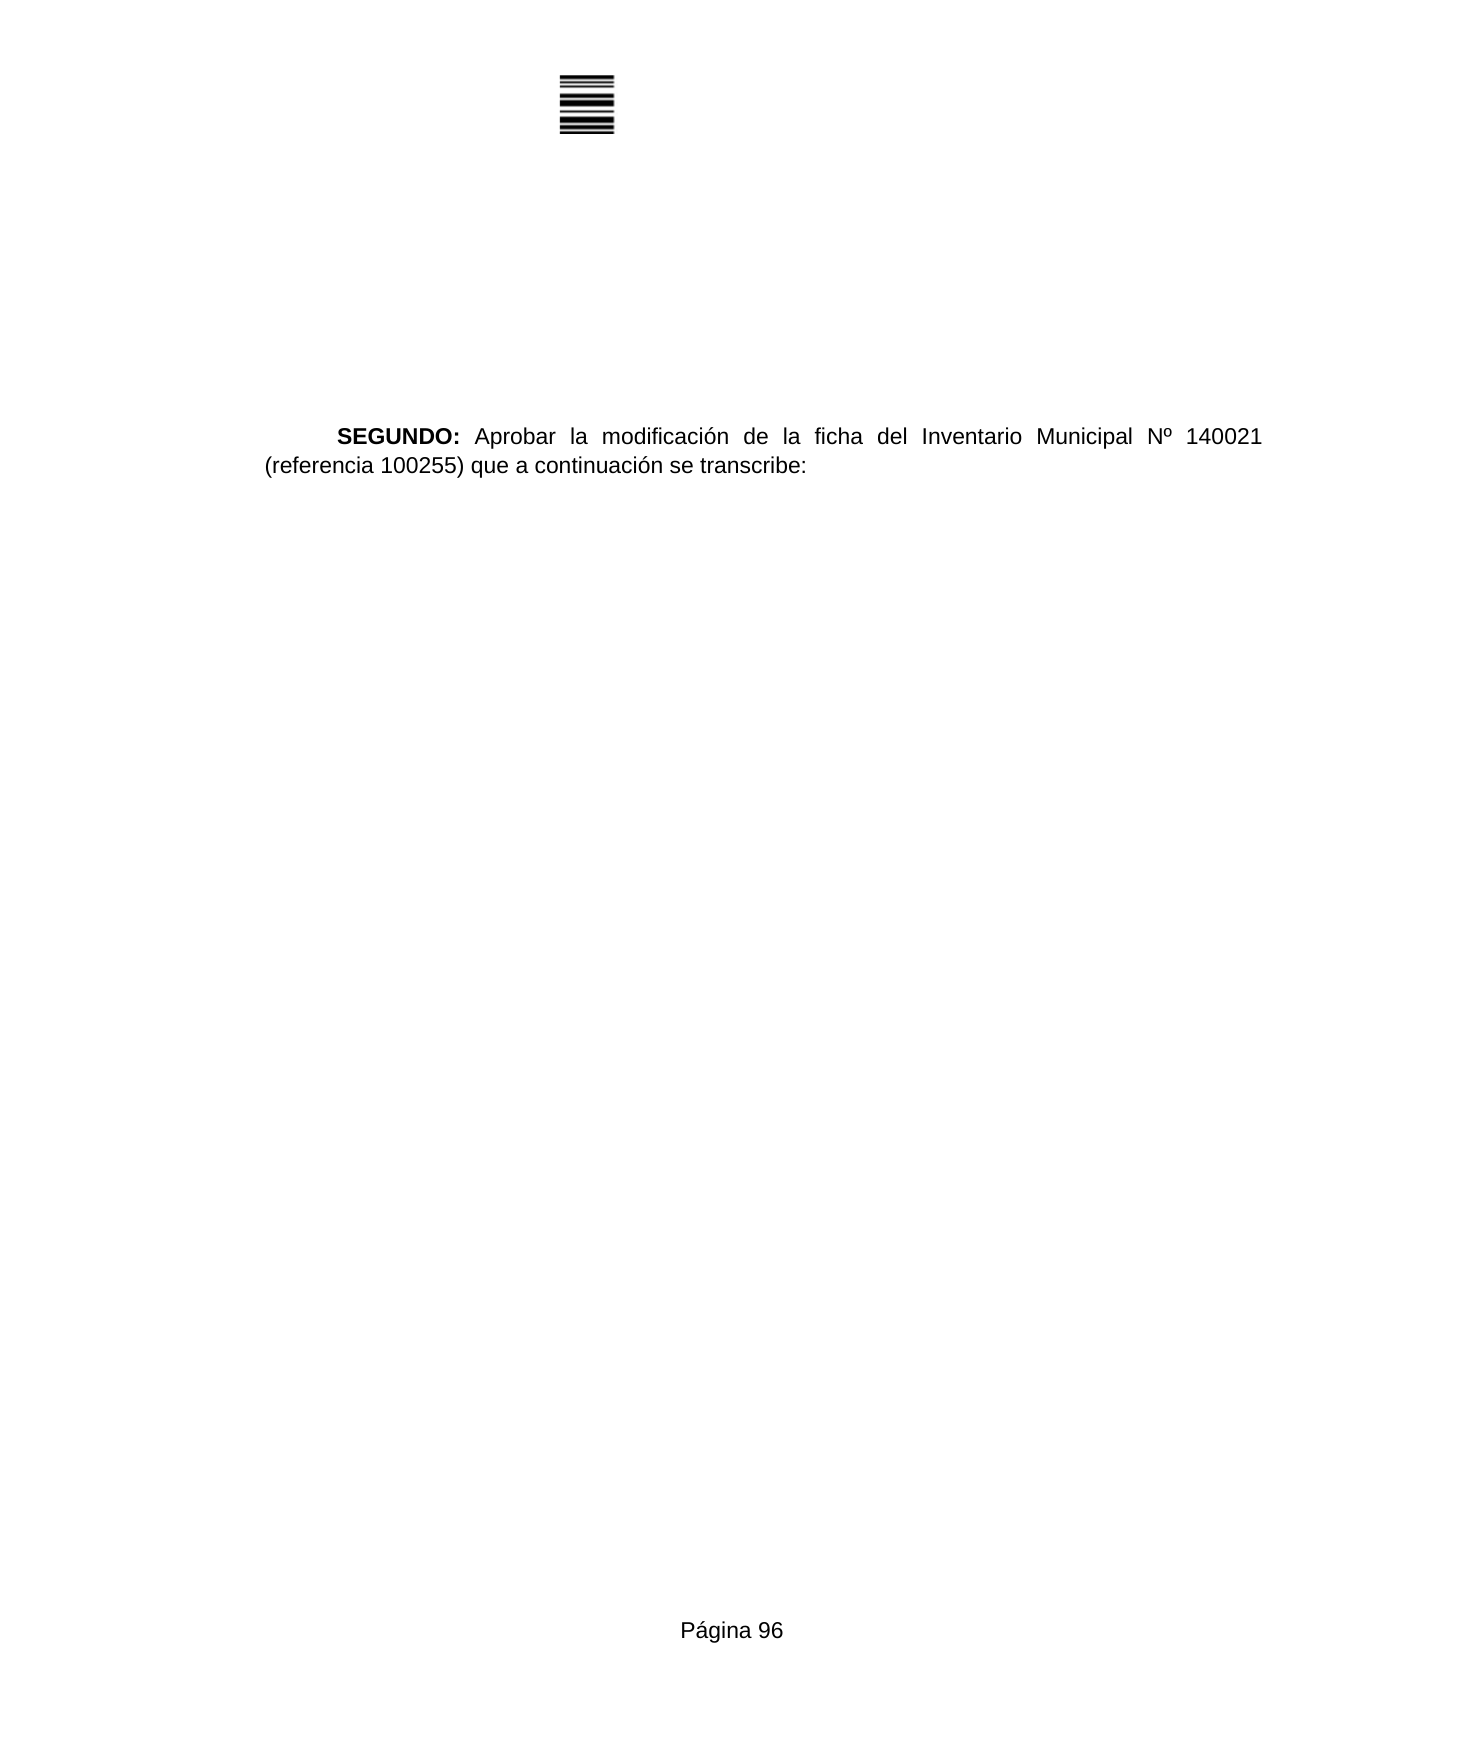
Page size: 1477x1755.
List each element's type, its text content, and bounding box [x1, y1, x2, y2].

text SEGUNDO: Aprobar la modificación de la ficha del Inventario Municipal Nº 140021 (referencia 100255) que a continuación se transcribe: [264, 423, 1264, 479]
